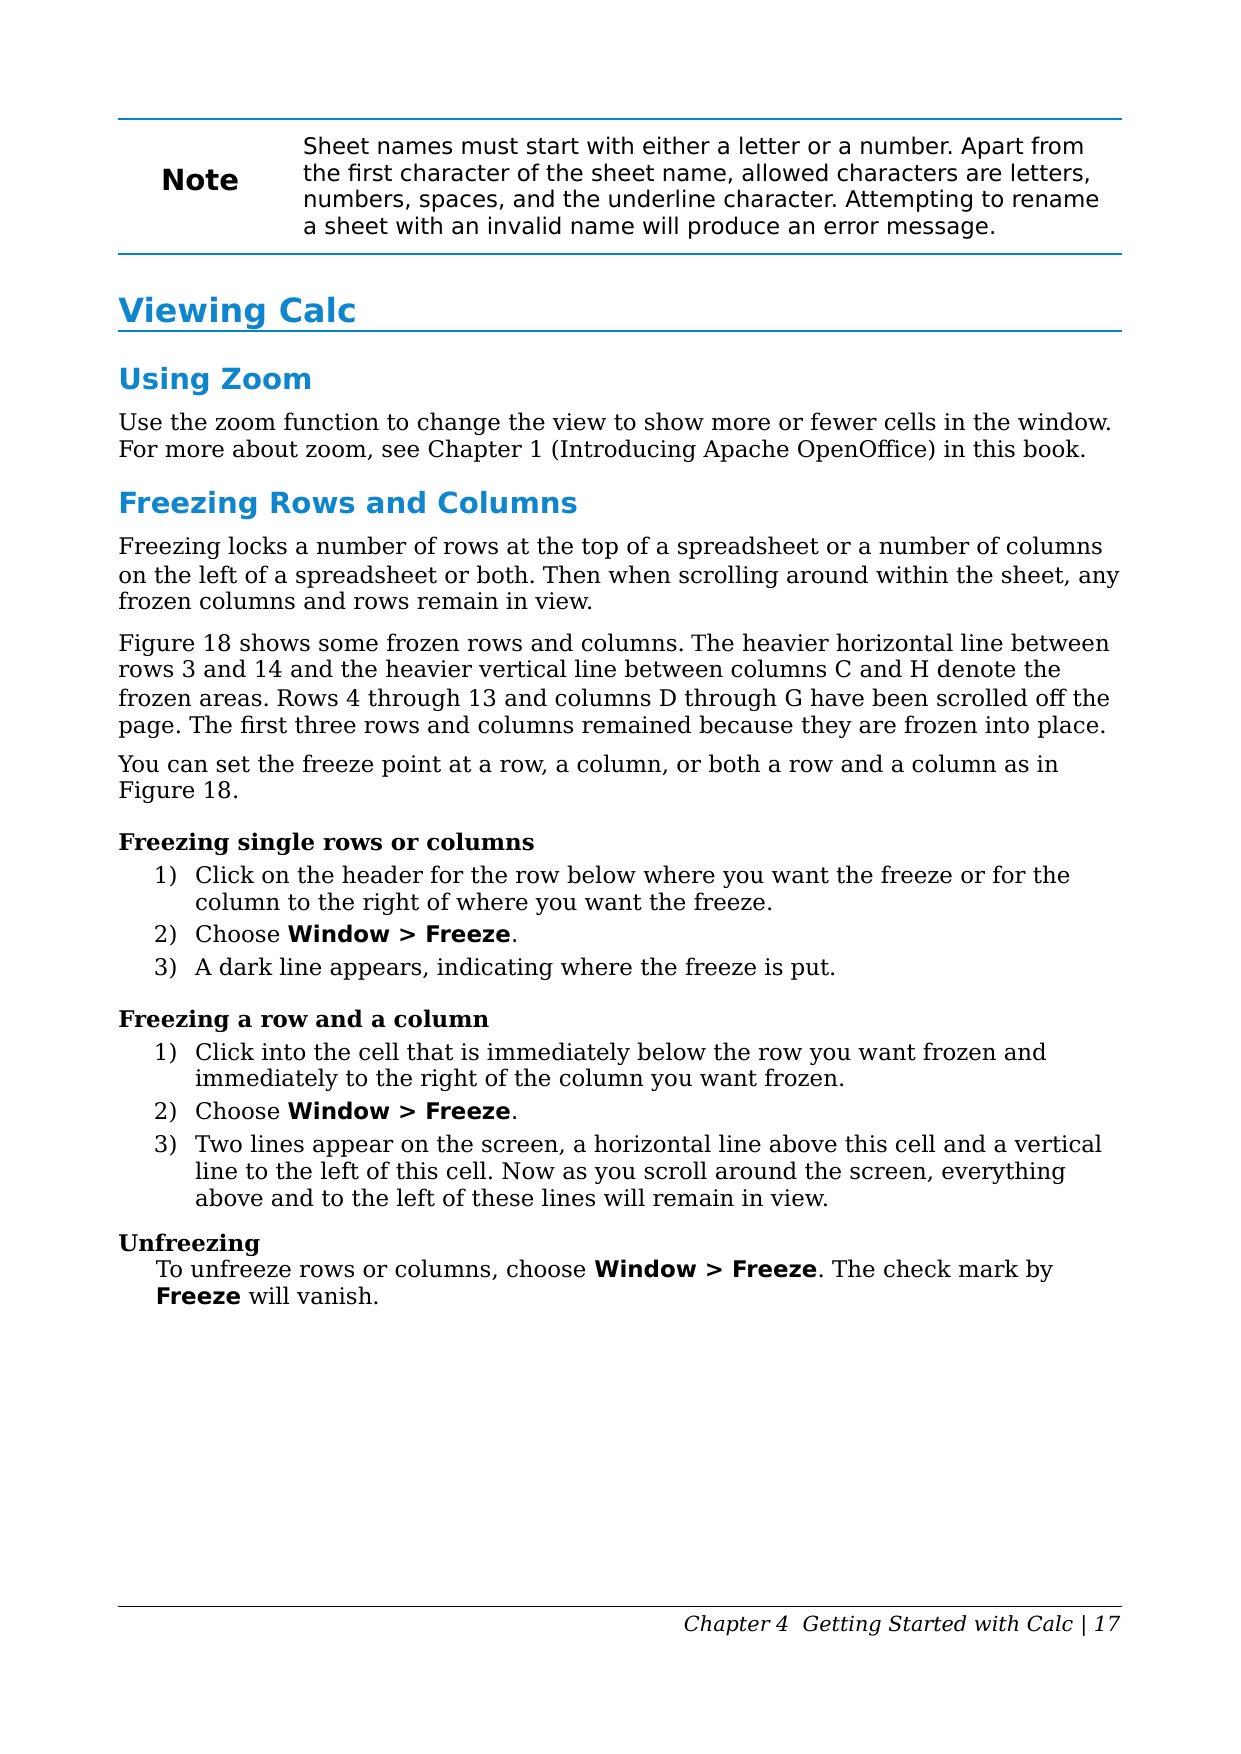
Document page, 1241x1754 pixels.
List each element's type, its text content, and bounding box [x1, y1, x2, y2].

text Freezing locks a number of rows at the top of a spreadsheet or a number of columns on the left of a spreadsheet or both. Then when scrolling around within the sheet, any frozen columns and rows remain in view. [118, 533, 1122, 615]
text Figure 18 shows some frozen rows and columns. The heavier horizontal line between rows 3 and 14 and the heavier vertical line between columns C and H denote the frozen areas. Rows 4 through 13 and columns D through G have been scrolled off the page. The first three rows and columns remained because they are frozen into place. [118, 628, 1122, 738]
text Freezing single rows or columns [118, 829, 1122, 856]
list Choose Window > Freeze. [177, 922, 1122, 948]
list Two lines appear on the screen, a horizontal line above this cell and a vertical line to the left of this cell. Now as you scroll around the screen, everything above and to the left of these lines will remain in view. [177, 1131, 1122, 1211]
text Use the zoom function to change the view to show more or fewer cells in the window. For more about zoom, see Chapter 1 (Introducing Apache OpenOffice) in this book. [118, 409, 1122, 462]
subtitle Using Zoom [118, 363, 1122, 397]
text Freezing a row and a column [118, 1006, 1122, 1033]
subtitle Freezing Rows and Columns [118, 487, 1122, 521]
text Unfreezing [118, 1230, 1122, 1257]
list A dark line appears, indicating where the freeze is put. [177, 954, 1122, 981]
list Click on the header for the row below where you want the freeze or for the column to the right of where you want the freeze. [177, 862, 1122, 915]
text You can set the freeze point at a row, a column, or both a row and a column as in Figure 18. [118, 751, 1122, 804]
text To unfreeze rows or columns, choose Window > Freeze. The check mark by Freeze will vanish. [156, 1257, 1122, 1310]
list Choose Window > Freeze. [177, 1098, 1122, 1125]
table_header Note [118, 120, 281, 253]
subtitle Viewing Calc [118, 291, 1122, 330]
table_header Sheet names must start with either a letter or a number. Apart from the first character of the sheet name, allowed characters are letters, numbers, spaces, and the underline character. Attempting to rename a sheet with an invalid name will produce an error message. [281, 120, 1122, 253]
list Click into the cell that is immediately below the row you want frozen and immediately to the right of the column you want frozen. [177, 1039, 1122, 1092]
